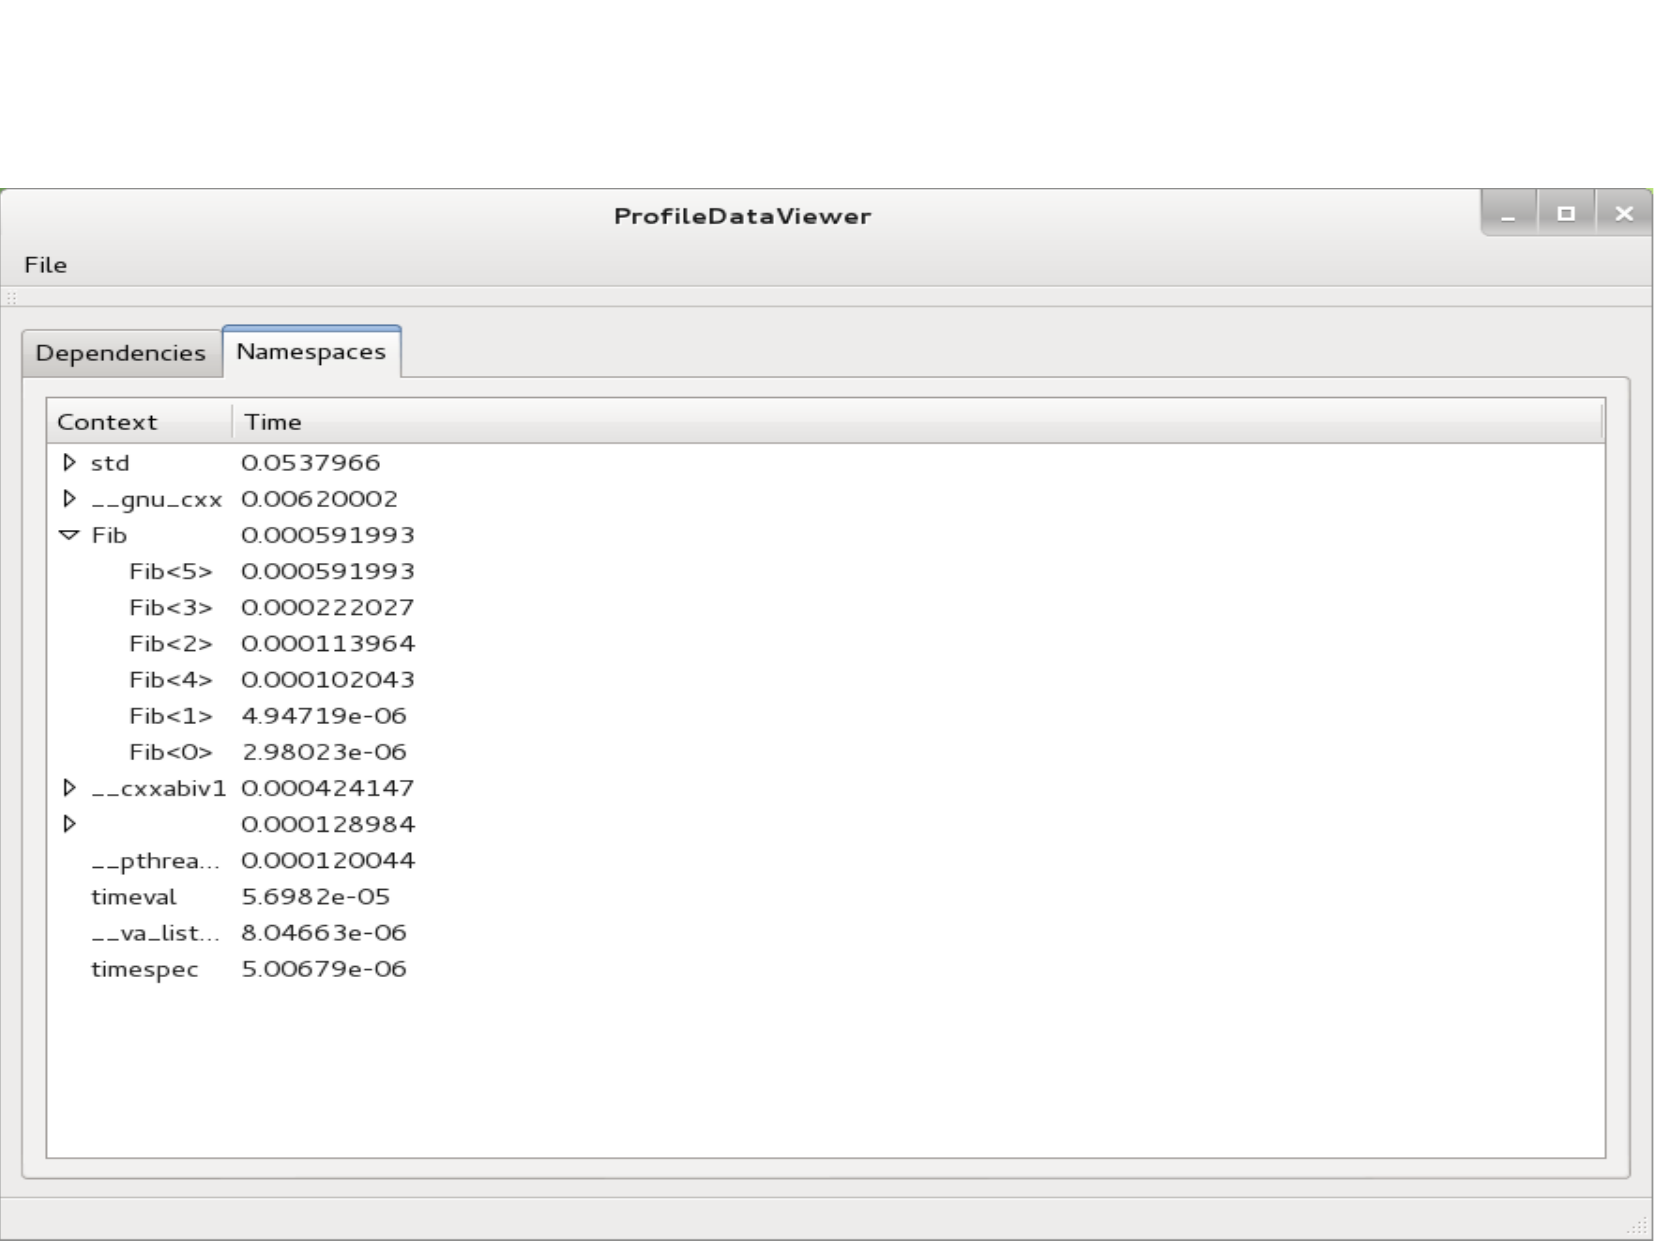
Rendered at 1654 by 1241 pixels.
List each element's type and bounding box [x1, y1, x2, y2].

picture [0, 188, 1654, 1241]
